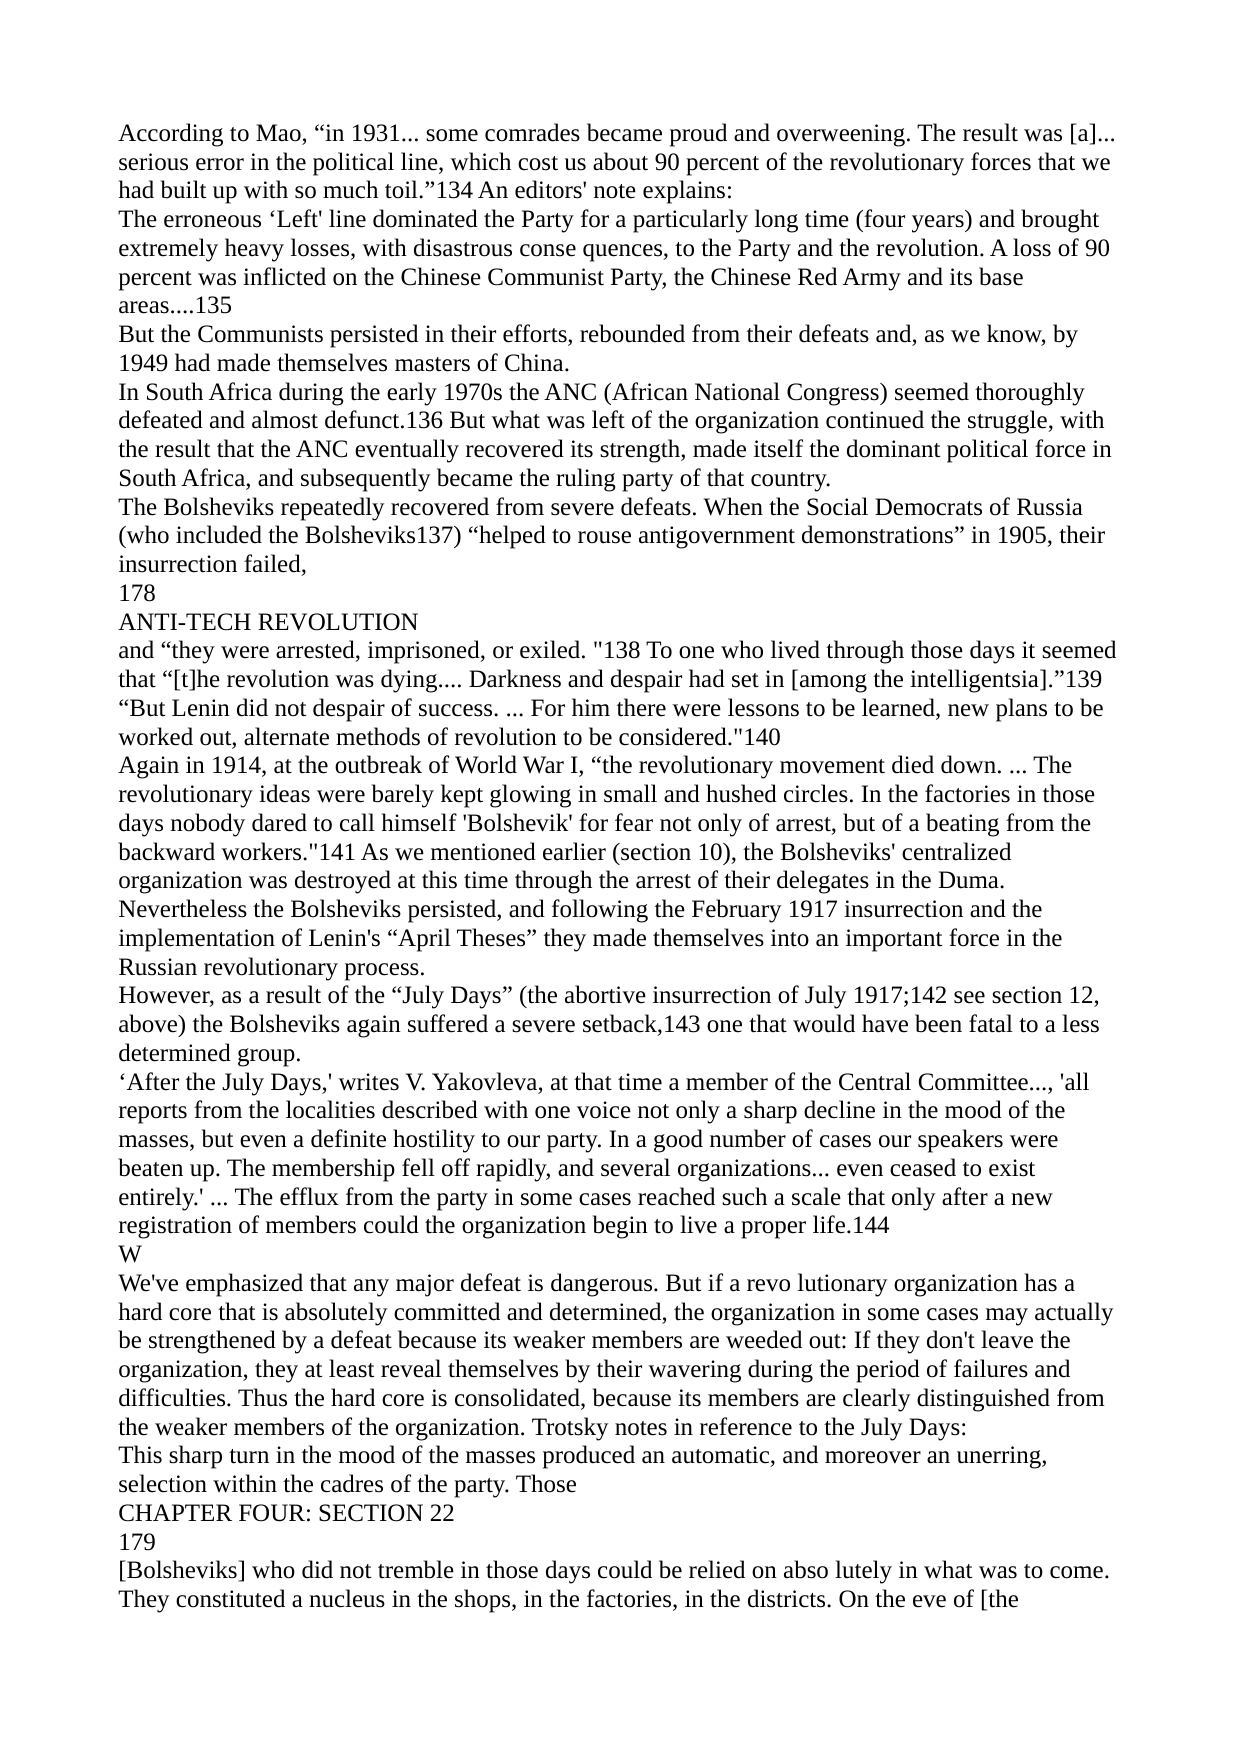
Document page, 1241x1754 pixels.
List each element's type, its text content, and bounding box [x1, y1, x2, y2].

text This sharp turn in the mood of the masses produced an automatic, and moreover an unerring, selection within the cadres of the party. Those [118, 1441, 1122, 1498]
text ANTI-TECH REVOLUTION [118, 607, 1122, 636]
text According to Mao, “in 1931... some comrades became proud and overweening. The result was [a]... serious error in the political line, which cost us about 90 percent of the revolutionary forces that we had built up with so much toil.”134 An editors' note explains: [118, 118, 1122, 204]
text 178 [118, 578, 1122, 607]
text and “they were arrested, imprisoned, or exiled. "138 To one who lived through those days it seemed that “[t]he revolution was dying.... Darkness and despair had set in [among the intelligentsia].”139 “But Lenin did not despair of success. ... For him there were lessons to be learned, new plans to be worked out, alternate methods of revolution to be considered."140 [118, 636, 1122, 751]
text ‘After the July Days,' writes V. Yakovleva, at that time a member of the Central Committee..., 'all reports from the localities described with one voice not only a sharp decline in the mood of the masses, but even a definite hostility to our party. In a good number of cases our speakers were beaten up. The membership fell off rapidly, and several organizations... even ceased to exist entirely.' ... The efflux from the party in some cases reached such a scale that only after a new registration of members could the organization begin to live a proper life.144 [118, 1067, 1122, 1239]
text W [118, 1239, 1122, 1268]
text The Bolsheviks repeatedly recovered from severe defeats. When the Social Democrats of Russia (who included the Bolsheviks137) “helped to rouse antigovernment demonstrations” in 1905, their insurrection failed, [118, 492, 1122, 578]
text [Bolsheviks] who did not tremble in those days could be relied on abso lutely in what was to come. They constituted a nucleus in the shops, in the factories, in the districts. On the eve of [the [118, 1556, 1122, 1613]
text But the Communists persisted in their efforts, rebounded from their defeats and, as we know, by 1949 had made themselves masters of China. [118, 319, 1122, 377]
text Again in 1914, at the outbreak of World War I, “the revolutionary movement died down. ... The revolutionary ideas were barely kept glowing in small and hushed circles. In the factories in those days nobody dared to call himself 'Bolshevik' for fear not only of arrest, but of a beating from the backward workers."141 As we mentioned earlier (section 10), the Bolsheviks' centralized organization was destroyed at this time through the arrest of their delegates in the Duma. Nevertheless the Bolsheviks persisted, and following the February 1917 insurrection and the implementation of Lenin's “April Theses” they made themselves into an important force in the Russian revolutionary process. [118, 751, 1122, 981]
text However, as a result of the “July Days” (the abortive insurrection of July 1917;142 see section 12, above) the Bolsheviks again suffered a severe setback,143 one that would have been fatal to a less determined group. [118, 981, 1122, 1067]
text We've emphasized that any major defeat is dangerous. But if a revo lutionary organization has a hard core that is absolutely committed and determined, the organization in some cases may actually be strengthened by a defeat because its weaker members are weeded out: If they don't leave the organization, they at least reveal themselves by their wavering during the period of failures and difficulties. Thus the hard core is consolidated, because its members are clearly distinguished from the weaker members of the organization. Trotsky notes in reference to the July Days: [118, 1268, 1122, 1441]
text 179 [118, 1527, 1122, 1556]
text In South Africa during the early 1970s the ANC (African National Congress) seemed thoroughly defeated and almost defunct.136 But what was left of the organization continued the struggle, with the result that the ANC eventually recovered its strength, made itself the dominant political force in South Africa, and subsequently became the ruling party of that country. [118, 377, 1122, 492]
text The erroneous ‘Left' line dominated the Party for a particularly long time (four years) and brought extremely heavy losses, with disastrous conse quences, to the Party and the revolution. A loss of 90 percent was inflicted on the Chinese Communist Party, the Chinese Red Army and its base areas....135 [118, 204, 1122, 319]
text CHAPTER FOUR: SECTION 22 [118, 1498, 1122, 1527]
